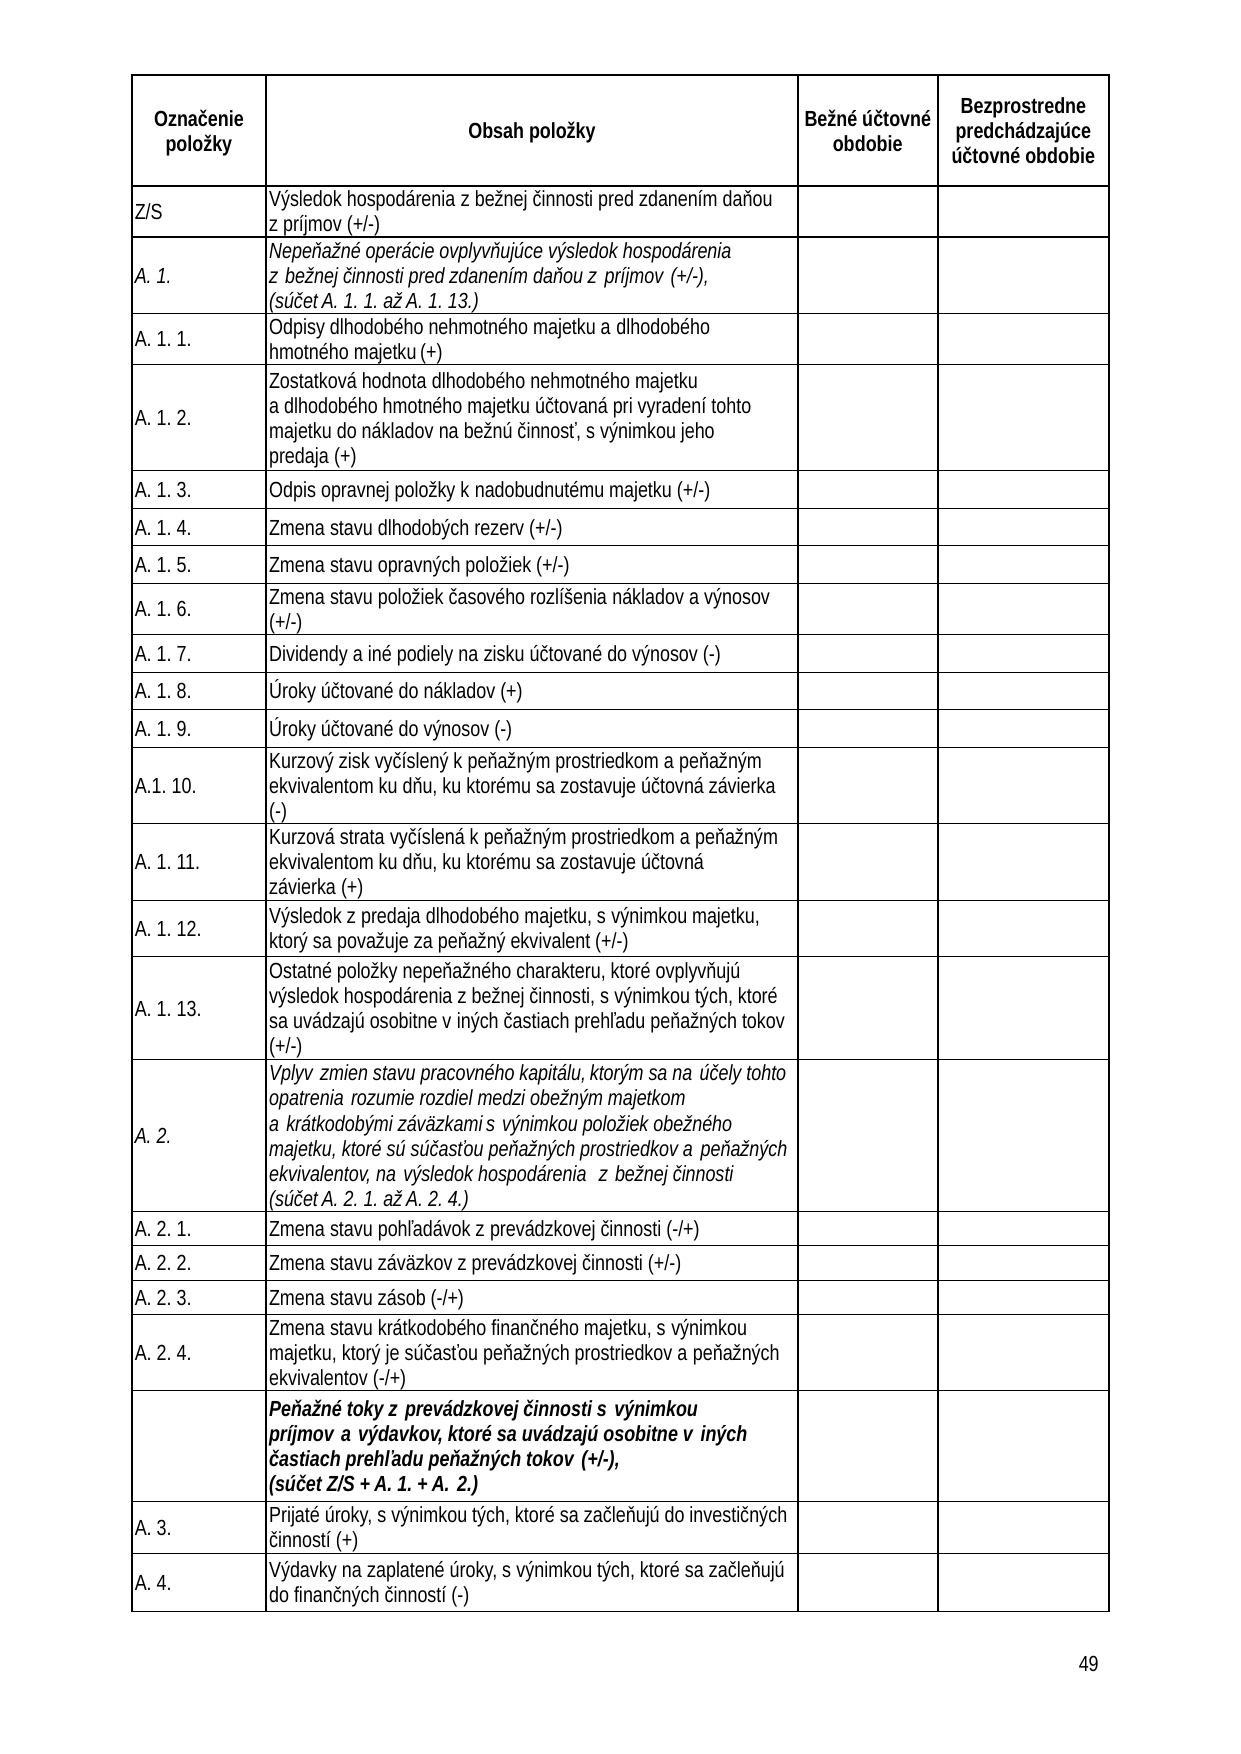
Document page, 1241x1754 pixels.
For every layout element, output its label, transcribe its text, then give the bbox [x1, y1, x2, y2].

table_cell Zmena stavu zásob (-/+) [267, 1281, 797, 1314]
table_cell [799, 673, 937, 709]
table_cell A. 2. 1. [133, 1212, 265, 1245]
table_cell A.1. 10. [133, 748, 265, 823]
table_cell A. 2. 3. [133, 1281, 265, 1314]
table_cell A. 1. 12. [133, 901, 265, 956]
table_cell Zmena stavu opravných položiek (+/-) [267, 546, 797, 583]
table_cell [799, 1246, 937, 1279]
table_cell [799, 824, 937, 899]
table_cell A. 1. [133, 238, 265, 313]
table_cell A. 1. 3. [133, 471, 265, 508]
table_cell A. 1. 13. [133, 957, 265, 1059]
table_cell [939, 509, 1108, 545]
table_cell [939, 901, 1108, 956]
table_cell Výsledok z predaja dlhodobého majetku, s výnimkou majetku, ktorý sa považuje za peňažný ekvivalent (+/-) [267, 901, 797, 956]
table_cell [939, 238, 1108, 313]
table_cell Kurzový zisk vyčíslený k peňažným prostriedkom a peňažným ekvivalentom ku dňu, ku ktorému sa zostavuje účtovná závierka (-) [267, 748, 797, 823]
table_cell Výdavky na zaplatené úroky, s výnimkou tých, ktoré sa začleňujú do finančných činností (-) [267, 1554, 797, 1611]
table_cell [939, 1281, 1108, 1314]
table_cell [799, 471, 937, 508]
table_cell Odpis opravnej položky k nadobudnutému majetku (+/-) [267, 471, 797, 508]
table_cell [799, 710, 937, 747]
table_cell A. 1. 7. [133, 635, 265, 672]
table_cell [799, 546, 937, 583]
table_cell Vplyv zmien stavu pracovného kapitálu, ktorým sa na účely tohto opatrenia rozumie rozdiel medzi obežným majetkom a krátkodobými záväzkami s výnimkou položiek obežného majetku, ktoré sú súčasťou peňažných prostriedkov a peňažných ekvivalentov, na výsledok hospodárenia z bežnej činnosti (súčet A. 2. 1. až A. 2. 4.) [267, 1060, 797, 1211]
table_cell [939, 1315, 1108, 1390]
table_cell A. 2. 2. [133, 1246, 265, 1279]
table_cell A. 2. [133, 1060, 265, 1211]
table_cell A. 1. 2. [133, 365, 265, 470]
table_cell [939, 1246, 1108, 1279]
table_cell [939, 314, 1108, 364]
table_cell [939, 824, 1108, 899]
table_cell Zmena stavu záväzkov z prevádzkovej činnosti (+/-) [267, 1246, 797, 1279]
table_cell Dividendy a iné podiely na zisku účtované do výnosov (-) [267, 635, 797, 672]
table_cell Zostatková hodnota dlhodobého nehmotného majetku a dlhodobého hmotného majetku účtovaná pri vyradení tohto majetku do nákladov na bežnú činnosť, s výnimkou jeho predaja (+) [267, 365, 797, 470]
table_cell A. 2. 4. [133, 1315, 265, 1390]
table_cell Peňažné toky z prevádzkovej činnosti s výnimkou príjmov a výdavkov, ktoré sa uvádzajú osobitne v iných častiach prehľadu peňažných tokov (+/-), (súčet Z/S + A. 1. + A. 2.) [267, 1391, 797, 1501]
table_header Obsah položky [267, 76, 797, 185]
table_cell [799, 1281, 937, 1314]
table_cell A. 1. 8. [133, 673, 265, 709]
table_cell [799, 584, 937, 634]
table_cell [799, 957, 937, 1059]
table_cell Zmena stavu položiek časového rozlíšenia nákladov a výnosov (+/-) [267, 584, 797, 634]
table_cell [799, 314, 937, 364]
table_cell Zmena stavu krátkodobého finančného majetku, s výnimkou majetku, ktorý je súčasťou peňažných prostriedkov a peňažných ekvivalentov (-/+) [267, 1315, 797, 1390]
table_cell [799, 1060, 937, 1211]
table_cell A. 1. 6. [133, 584, 265, 634]
table_cell [939, 1391, 1108, 1501]
table_cell [939, 471, 1108, 508]
table_cell Prijaté úroky, s výnimkou tých, ktoré sa začleňujú do investičných činností (+) [267, 1502, 797, 1552]
table_cell [799, 1315, 937, 1390]
table_cell [939, 1212, 1108, 1245]
table_header Bežné účtovné obdobie [799, 76, 937, 185]
table_header Označenie položky [133, 76, 265, 185]
table_cell [939, 748, 1108, 823]
table_cell [939, 1502, 1108, 1552]
table_cell A. 1. 5. [133, 546, 265, 583]
table_cell Úroky účtované do výnosov (-) [267, 710, 797, 747]
table_cell [799, 238, 937, 313]
table_cell [799, 1212, 937, 1245]
table_cell [939, 365, 1108, 470]
table_cell [799, 187, 937, 236]
table_cell [133, 1391, 265, 1501]
table_cell [799, 1502, 937, 1552]
table_cell Odpisy dlhodobého nehmotného majetku a dlhodobého hmotného majetku (+) [267, 314, 797, 364]
table_cell [799, 509, 937, 545]
table_cell Úroky účtované do nákladov (+) [267, 673, 797, 709]
table_cell A. 1. 4. [133, 509, 265, 545]
table_cell [939, 1554, 1108, 1611]
table_cell Ostatné položky nepeňažného charakteru, ktoré ovplyvňujú výsledok hospodárenia z bežnej činnosti, s výnimkou tých, ktoré sa uvádzajú osobitne v iných častiach prehľadu peňažných tokov (+/-) [267, 957, 797, 1059]
table_cell Výsledok hospodárenia z bežnej činnosti pred zdanením daňou z príjmov (+/-) [267, 187, 797, 236]
table_cell Nepeňažné operácie ovplyvňujúce výsledok hospodárenia z bežnej činnosti pred zdanením daňou z príjmov (+/-), (súčet A. 1. 1. až A. 1. 13.) [267, 238, 797, 313]
table_cell A. 1. 11. [133, 824, 265, 899]
table_cell A. 1. 1. [133, 314, 265, 364]
table_cell [939, 710, 1108, 747]
table_cell [939, 546, 1108, 583]
table_header Bezprostredne predchádzajúce účtovné obdobie [939, 76, 1108, 185]
table_cell [799, 1391, 937, 1501]
table_cell [799, 901, 937, 956]
table_cell A. 4. [133, 1554, 265, 1611]
table_cell A. 1. 9. [133, 710, 265, 747]
table_cell [939, 957, 1108, 1059]
table_cell [939, 187, 1108, 236]
table_cell [799, 1554, 937, 1611]
table_cell [799, 365, 937, 470]
table_cell A. 3. [133, 1502, 265, 1552]
table_cell [939, 584, 1108, 634]
table_cell Zmena stavu pohľadávok z prevádzkovej činnosti (-/+) [267, 1212, 797, 1245]
table_cell [799, 748, 937, 823]
table_cell Kurzová strata vyčíslená k peňažným prostriedkom a peňažným ekvivalentom ku dňu, ku ktorému sa zostavuje účtovná závierka (+) [267, 824, 797, 899]
table_cell [799, 635, 937, 672]
table_cell Z/S [133, 187, 265, 236]
table_cell [939, 673, 1108, 709]
table_cell [939, 635, 1108, 672]
table_cell Zmena stavu dlhodobých rezerv (+/-) [267, 509, 797, 545]
table_cell [939, 1060, 1108, 1211]
